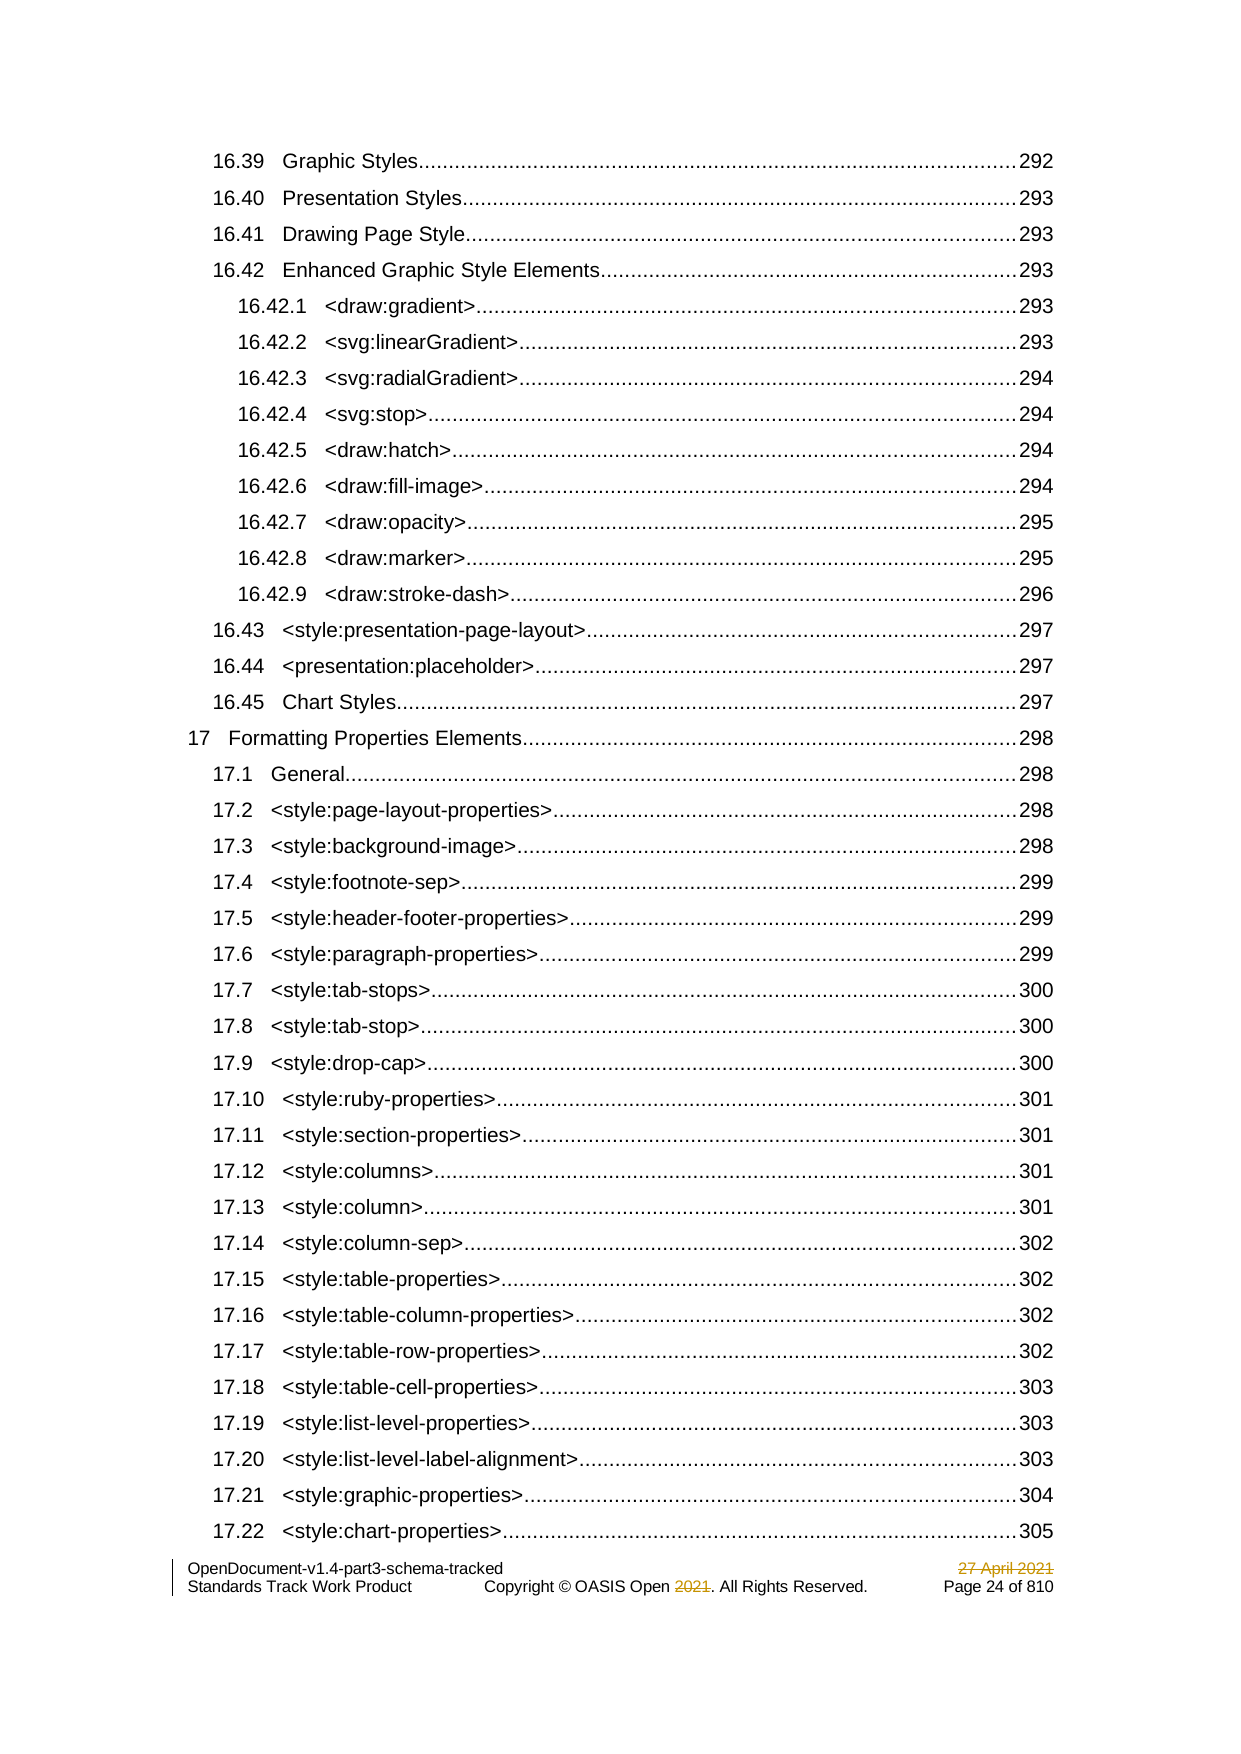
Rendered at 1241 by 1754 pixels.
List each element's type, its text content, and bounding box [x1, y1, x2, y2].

text 16.44 <presentation:placeholder> 297 [212, 654, 1053, 678]
text 16.42.1 <draw:gradient> 293 [237, 294, 1053, 318]
text 17.13 <style:column> 301 [212, 1195, 1053, 1219]
text 16.42.9 <draw:stroke-dash> 296 [237, 582, 1053, 606]
text 16.45 Chart Styles 297 [212, 691, 1053, 714]
text 17.12 <style:columns> 301 [212, 1159, 1053, 1183]
text 17.1 General 298 [212, 763, 1053, 786]
text 16.39 Graphic Styles 292 [212, 150, 1053, 173]
text 16.43 <style:presentation-page-layout> 297 [212, 618, 1053, 642]
text 17.15 <style:table-properties> 302 [212, 1267, 1053, 1291]
text 17.22 <style:chart-properties> 305 [212, 1519, 1053, 1543]
text 17.4 <style:footnote-sep> 299 [212, 871, 1053, 894]
text 17.6 <style:paragraph-properties> 299 [212, 943, 1053, 966]
text 17.9 <style:drop-cap> 300 [212, 1051, 1053, 1074]
text 17.11 <style:section-properties> 301 [212, 1123, 1053, 1147]
text 17.14 <style:column-sep> 302 [212, 1231, 1053, 1255]
text 17.8 <style:tab-stop> 300 [212, 1015, 1053, 1038]
text 17.19 <style:list-level-properties> 303 [212, 1411, 1053, 1435]
text 16.42 Enhanced Graphic Style Elements 293 [212, 258, 1053, 282]
text 16.42.7 <draw:opacity> 295 [237, 510, 1053, 534]
text 17.18 <style:table-cell-properties> 303 [212, 1375, 1053, 1399]
text 17.5 <style:header-footer-properties> 299 [212, 907, 1053, 930]
text 16.42.2 <svg:linearGradient> 293 [237, 330, 1053, 354]
text 16.41 Drawing Page Style 293 [212, 222, 1053, 246]
text 17.10 <style:ruby-properties> 301 [212, 1087, 1053, 1111]
text 17.7 <style:tab-stops> 300 [212, 979, 1053, 1002]
text 17.3 <style:background-image> 298 [212, 835, 1053, 858]
text 17.16 <style:table-column-properties> 302 [212, 1303, 1053, 1327]
text 17.2 <style:page-layout-properties> 298 [212, 799, 1053, 822]
text 17 Formatting Properties Elements 298 [187, 727, 1053, 750]
text 16.42.6 <draw:fill-image> 294 [237, 474, 1053, 498]
text 16.42.3 <svg:radialGradient> 294 [237, 366, 1053, 390]
text 16.42.4 <svg:stop> 294 [237, 402, 1053, 426]
text 17.21 <style:graphic-properties> 304 [212, 1483, 1053, 1507]
text 17.17 <style:table-row-properties> 302 [212, 1339, 1053, 1363]
text 16.42.5 <draw:hatch> 294 [237, 438, 1053, 462]
text 16.42.8 <draw:marker> 295 [237, 546, 1053, 570]
text 17.20 <style:list-level-label-alignment> 303 [212, 1447, 1053, 1471]
text 16.40 Presentation Styles 293 [212, 186, 1053, 209]
